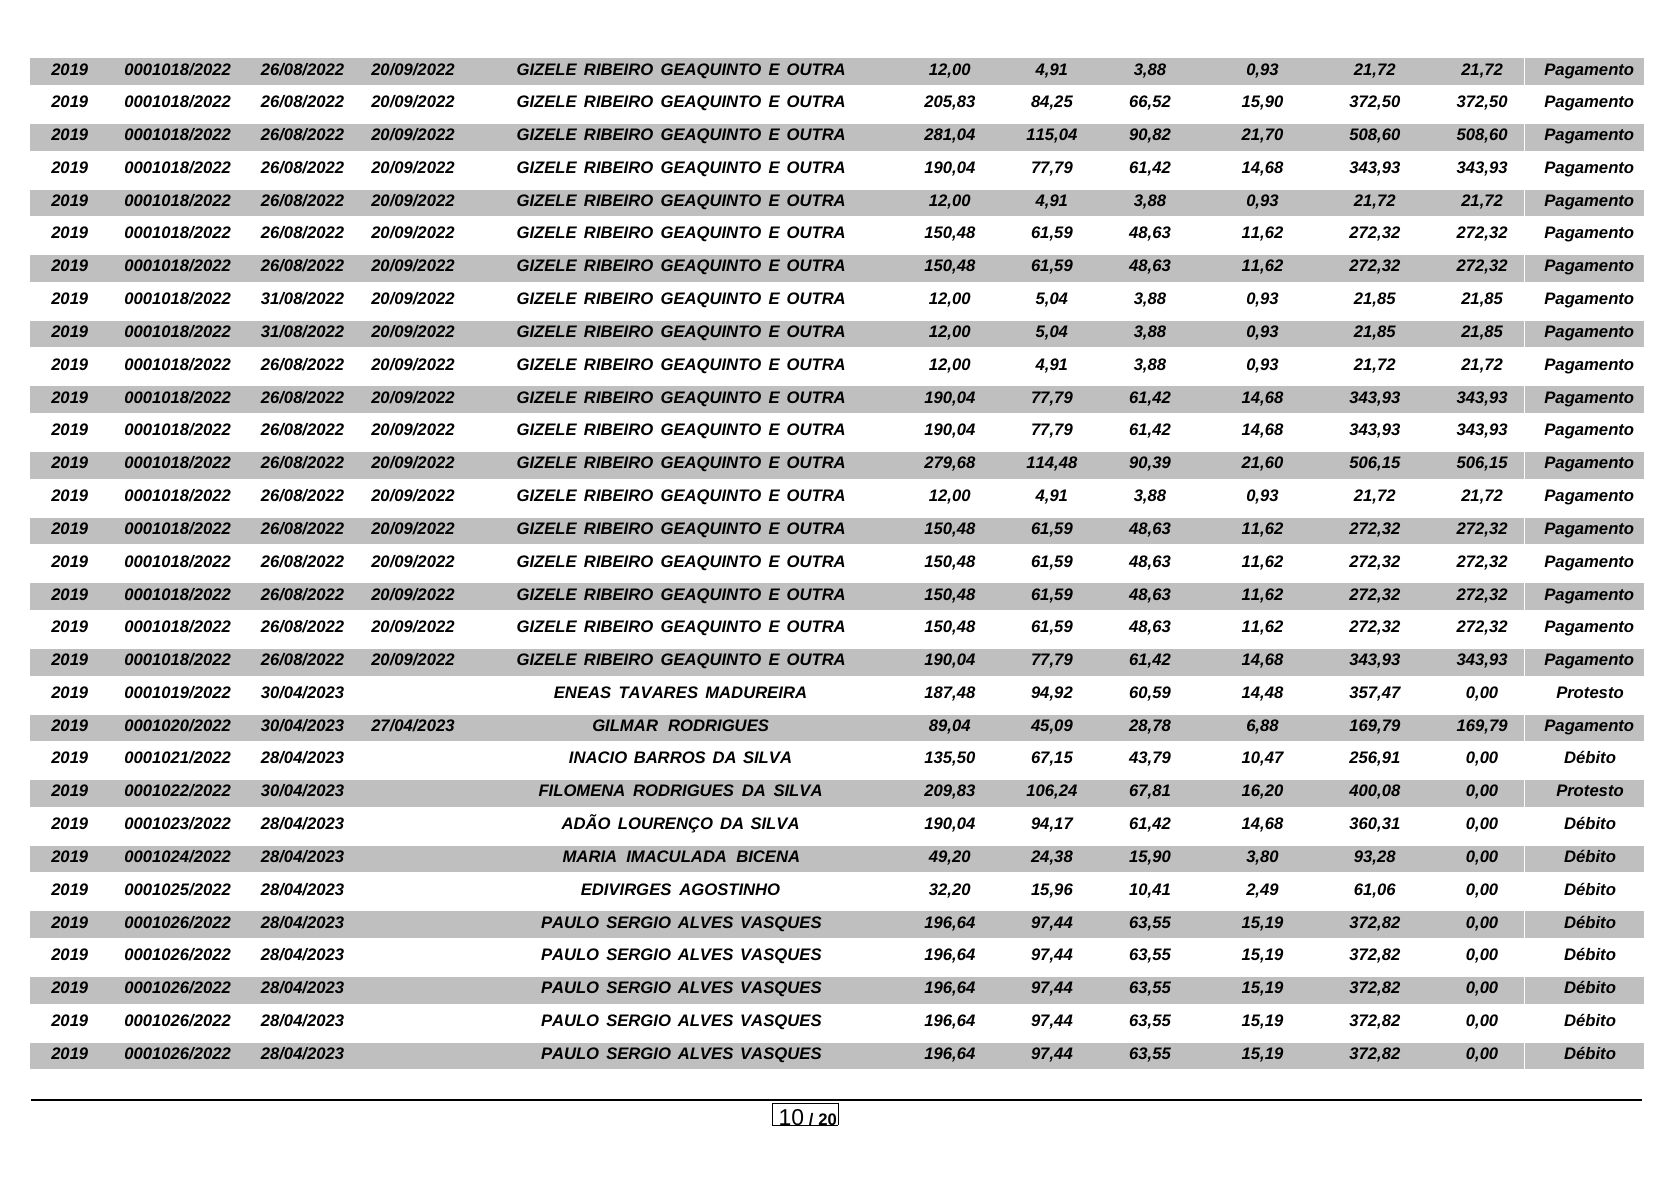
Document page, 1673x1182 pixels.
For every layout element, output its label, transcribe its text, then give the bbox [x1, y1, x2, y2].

table_cell 20/09/2022 [358, 452, 485, 479]
table_cell 63,55 [1104, 1004, 1207, 1043]
table_cell GIZELE RIBEIRO GEAQUINTO E OUTRA [485, 124, 886, 151]
table_cell 0001018/2022 [105, 190, 245, 216]
table_cell 63,55 [1104, 1043, 1207, 1069]
table_cell 11,62 [1207, 610, 1317, 649]
table_cell 0,00 [1429, 780, 1524, 807]
table_cell 97,44 [1001, 1004, 1104, 1043]
table_cell 272,32 [1317, 544, 1429, 583]
table_cell 26/08/2022 [245, 124, 358, 151]
table_cell 196,64 [886, 938, 1001, 977]
table_cell 2019 [30, 124, 105, 151]
table_cell 343,93 [1429, 649, 1524, 676]
table_cell 0001018/2022 [105, 479, 245, 518]
table_cell 2019 [30, 649, 105, 676]
table_cell 61,59 [1001, 610, 1104, 649]
table_cell GIZELE RIBEIRO GEAQUINTO E OUTRA [485, 151, 886, 189]
table_cell 2019 [30, 1043, 105, 1069]
table_cell 84,25 [1001, 85, 1104, 124]
table_cell 256,91 [1317, 741, 1429, 780]
table_cell 21,72 [1429, 348, 1524, 386]
table_cell 30/04/2023 [245, 715, 358, 741]
table_cell 372,50 [1429, 85, 1524, 124]
table_cell 357,47 [1317, 676, 1429, 714]
table_cell ADÃO LOURENÇO DA SILVA [485, 807, 886, 846]
table_cell 0001018/2022 [105, 282, 245, 321]
table_cell 343,93 [1429, 151, 1524, 189]
table_cell 28/04/2023 [245, 846, 358, 872]
table_cell 0001018/2022 [105, 321, 245, 347]
table_cell 2019 [30, 85, 105, 124]
table_cell Pagamento [1525, 348, 1644, 386]
table_cell [358, 938, 485, 977]
table_cell 26/08/2022 [245, 255, 358, 282]
table_cell 0,00 [1429, 1004, 1524, 1043]
table_cell Protesto [1525, 780, 1644, 807]
table_cell 372,82 [1317, 1043, 1429, 1069]
table_cell GIZELE RIBEIRO GEAQUINTO E OUTRA [485, 413, 886, 452]
table_cell 77,79 [1001, 386, 1104, 413]
table_cell 272,32 [1429, 518, 1524, 544]
table_cell 0001019/2022 [105, 676, 245, 714]
table_cell 14,68 [1207, 807, 1317, 846]
table_cell GIZELE RIBEIRO GEAQUINTO E OUTRA [485, 479, 886, 518]
table_cell 26/08/2022 [245, 348, 358, 386]
table_cell Pagamento [1525, 386, 1644, 413]
table_cell 2019 [30, 544, 105, 583]
table_cell 0001018/2022 [105, 544, 245, 583]
table_cell Pagamento [1525, 544, 1644, 583]
table_cell 28/04/2023 [245, 741, 358, 780]
table_cell 360,31 [1317, 807, 1429, 846]
table_cell 67,81 [1104, 780, 1207, 807]
table_cell 61,42 [1104, 649, 1207, 676]
table_cell Débito [1525, 1043, 1644, 1069]
table_cell Pagamento [1525, 583, 1644, 610]
table_cell Pagamento [1525, 649, 1644, 676]
table_cell 11,62 [1207, 255, 1317, 282]
table_cell 2019 [30, 911, 105, 938]
table_cell 20/09/2022 [358, 544, 485, 583]
table_cell [358, 873, 485, 911]
table_cell 67,15 [1001, 741, 1104, 780]
table_cell 10,41 [1104, 873, 1207, 911]
table_cell 15,19 [1207, 911, 1317, 938]
table_cell 4,91 [1001, 479, 1104, 518]
table_header 2019 [30, 58, 105, 85]
table_cell 3,88 [1104, 321, 1207, 347]
table_cell 43,79 [1104, 741, 1207, 780]
table_cell [358, 780, 485, 807]
table_cell 2019 [30, 255, 105, 282]
table_cell Pagamento [1525, 282, 1644, 321]
table_cell 2019 [30, 479, 105, 518]
table_cell 31/08/2022 [245, 321, 358, 347]
table_cell 5,04 [1001, 321, 1104, 347]
table_cell 372,50 [1317, 85, 1429, 124]
table_cell 281,04 [886, 124, 1001, 151]
table_cell 0001018/2022 [105, 85, 245, 124]
table_cell 15,90 [1207, 85, 1317, 124]
table_cell 115,04 [1001, 124, 1104, 151]
table_cell 12,00 [886, 321, 1001, 347]
table_cell 0,93 [1207, 348, 1317, 386]
table_cell GIZELE RIBEIRO GEAQUINTO E OUTRA [485, 216, 886, 255]
table_cell 48,63 [1104, 518, 1207, 544]
table_cell 0001022/2022 [105, 780, 245, 807]
table_cell 2019 [30, 780, 105, 807]
table_cell 0001018/2022 [105, 348, 245, 386]
table_cell 272,32 [1429, 610, 1524, 649]
table_cell 0001018/2022 [105, 518, 245, 544]
table_cell 21,72 [1429, 190, 1524, 216]
table_cell GIZELE RIBEIRO GEAQUINTO E OUTRA [485, 348, 886, 386]
table_cell 150,48 [886, 544, 1001, 583]
table_cell 150,48 [886, 216, 1001, 255]
table_header 12,00 [886, 58, 1001, 85]
table_cell 2019 [30, 583, 105, 610]
table_cell GILMAR RODRIGUES [485, 715, 886, 741]
table_cell 30/04/2023 [245, 676, 358, 714]
table_cell 26/08/2022 [245, 544, 358, 583]
table_cell Pagamento [1525, 190, 1644, 216]
table_cell 20/09/2022 [358, 255, 485, 282]
table_cell 209,83 [886, 780, 1001, 807]
table_cell 0,93 [1207, 321, 1317, 347]
table_cell 16,20 [1207, 780, 1317, 807]
table_cell 20/09/2022 [358, 479, 485, 518]
table_cell 187,48 [886, 676, 1001, 714]
table_cell 61,42 [1104, 386, 1207, 413]
table_cell 2,49 [1207, 873, 1317, 911]
table_cell 190,04 [886, 807, 1001, 846]
table_cell 343,93 [1429, 386, 1524, 413]
table_cell 28/04/2023 [245, 1004, 358, 1043]
table_cell Pagamento [1525, 321, 1644, 347]
table_header Pagamento [1525, 58, 1644, 85]
table_cell 48,63 [1104, 255, 1207, 282]
table_cell 0,00 [1429, 741, 1524, 780]
table_cell 20/09/2022 [358, 151, 485, 189]
table_cell 26/08/2022 [245, 386, 358, 413]
table_cell 21,72 [1317, 190, 1429, 216]
table_cell 63,55 [1104, 911, 1207, 938]
table_cell 3,88 [1104, 282, 1207, 321]
table_cell Débito [1525, 846, 1644, 872]
table_cell 26/08/2022 [245, 151, 358, 189]
table_cell 48,63 [1104, 583, 1207, 610]
table_cell 272,32 [1317, 583, 1429, 610]
table_cell 32,20 [886, 873, 1001, 911]
table_cell [358, 846, 485, 872]
table_cell 31/08/2022 [245, 282, 358, 321]
table_cell Débito [1525, 911, 1644, 938]
table_cell 20/09/2022 [358, 518, 485, 544]
table_cell 0001026/2022 [105, 911, 245, 938]
table_cell 0,93 [1207, 282, 1317, 321]
table_cell 26/08/2022 [245, 583, 358, 610]
table_cell [358, 1004, 485, 1043]
table_cell 205,83 [886, 85, 1001, 124]
table_cell 0,00 [1429, 911, 1524, 938]
table_header 0001018/2022 [105, 58, 245, 85]
table_cell 0001018/2022 [105, 216, 245, 255]
table_cell 0,00 [1429, 807, 1524, 846]
table_cell [358, 977, 485, 1004]
table_cell 21,72 [1317, 479, 1429, 518]
table_cell 508,60 [1429, 124, 1524, 151]
table_cell 11,62 [1207, 518, 1317, 544]
table_cell 0001018/2022 [105, 255, 245, 282]
table_cell Pagamento [1525, 85, 1644, 124]
table_cell 20/09/2022 [358, 348, 485, 386]
table_cell Pagamento [1525, 518, 1644, 544]
table_cell 94,92 [1001, 676, 1104, 714]
table_cell 2019 [30, 518, 105, 544]
table_cell 77,79 [1001, 413, 1104, 452]
table_cell 2019 [30, 610, 105, 649]
table_cell 2019 [30, 741, 105, 780]
table_cell 0001018/2022 [105, 151, 245, 189]
table_cell PAULO SERGIO ALVES VASQUES [485, 1004, 886, 1043]
table_cell 48,63 [1104, 610, 1207, 649]
table_cell 26/08/2022 [245, 452, 358, 479]
table_cell 6,88 [1207, 715, 1317, 741]
table_cell GIZELE RIBEIRO GEAQUINTO E OUTRA [485, 518, 886, 544]
table_cell 2019 [30, 413, 105, 452]
table_cell Débito [1525, 977, 1644, 1004]
table_cell 508,60 [1317, 124, 1429, 151]
table_cell 20/09/2022 [358, 610, 485, 649]
table_cell 26/08/2022 [245, 85, 358, 124]
table_cell Débito [1525, 741, 1644, 780]
table_cell PAULO SERGIO ALVES VASQUES [485, 977, 886, 1004]
table_cell 26/08/2022 [245, 216, 358, 255]
table_cell 63,55 [1104, 938, 1207, 977]
table_cell 272,32 [1429, 255, 1524, 282]
table_cell 0001018/2022 [105, 386, 245, 413]
table_cell 28/04/2023 [245, 977, 358, 1004]
table_cell 12,00 [886, 282, 1001, 321]
table_cell 93,28 [1317, 846, 1429, 872]
table_cell 343,93 [1429, 413, 1524, 452]
table_cell 12,00 [886, 348, 1001, 386]
table_cell Débito [1525, 807, 1644, 846]
table_cell 0,00 [1429, 938, 1524, 977]
table_cell 0001026/2022 [105, 977, 245, 1004]
table_cell Débito [1525, 938, 1644, 977]
table_cell 12,00 [886, 190, 1001, 216]
table_cell 506,15 [1429, 452, 1524, 479]
table_header 26/08/2022 [245, 58, 358, 85]
table_cell 77,79 [1001, 151, 1104, 189]
table_cell 14,68 [1207, 151, 1317, 189]
table_cell 135,50 [886, 741, 1001, 780]
table_cell 2019 [30, 873, 105, 911]
table_cell 2019 [30, 190, 105, 216]
table_cell 106,24 [1001, 780, 1104, 807]
table_cell 20/09/2022 [358, 216, 485, 255]
table_cell 15,19 [1207, 1004, 1317, 1043]
table_cell 0001018/2022 [105, 610, 245, 649]
table_cell 21,60 [1207, 452, 1317, 479]
table_cell Pagamento [1525, 479, 1644, 518]
table_cell 0,00 [1429, 977, 1524, 1004]
table_cell GIZELE RIBEIRO GEAQUINTO E OUTRA [485, 649, 886, 676]
table_cell 272,32 [1429, 583, 1524, 610]
table_cell 196,64 [886, 1043, 1001, 1069]
table_cell 0001026/2022 [105, 938, 245, 977]
table_cell 5,04 [1001, 282, 1104, 321]
table_cell 49,20 [886, 846, 1001, 872]
table_cell 0001026/2022 [105, 1004, 245, 1043]
table_cell 372,82 [1317, 977, 1429, 1004]
table_header 3,88 [1104, 58, 1207, 85]
table_cell Pagamento [1525, 610, 1644, 649]
table_cell 150,48 [886, 610, 1001, 649]
table_cell 2019 [30, 807, 105, 846]
table_cell 2019 [30, 715, 105, 741]
table_cell GIZELE RIBEIRO GEAQUINTO E OUTRA [485, 583, 886, 610]
table_cell 3,88 [1104, 190, 1207, 216]
table_cell 400,08 [1317, 780, 1429, 807]
table_cell 343,93 [1317, 151, 1429, 189]
table_cell 77,79 [1001, 649, 1104, 676]
table_cell 2019 [30, 386, 105, 413]
table_cell 20/09/2022 [358, 649, 485, 676]
table_cell 61,59 [1001, 583, 1104, 610]
table_cell 0,00 [1429, 873, 1524, 911]
table_cell 2019 [30, 938, 105, 977]
table_cell 11,62 [1207, 583, 1317, 610]
table_header 21,72 [1317, 58, 1429, 85]
table_cell 27/04/2023 [358, 715, 485, 741]
table_cell GIZELE RIBEIRO GEAQUINTO E OUTRA [485, 282, 886, 321]
table_cell 20/09/2022 [358, 386, 485, 413]
table_header 21,72 [1429, 58, 1524, 85]
table_cell 14,68 [1207, 649, 1317, 676]
table_cell 2019 [30, 348, 105, 386]
table_cell 0,93 [1207, 190, 1317, 216]
table_cell 45,09 [1001, 715, 1104, 741]
table_cell GIZELE RIBEIRO GEAQUINTO E OUTRA [485, 544, 886, 583]
table_cell 21,85 [1429, 321, 1524, 347]
table_cell 90,39 [1104, 452, 1207, 479]
table_cell 0001023/2022 [105, 807, 245, 846]
table_cell 14,48 [1207, 676, 1317, 714]
table_cell Pagamento [1525, 413, 1644, 452]
table_cell 0001025/2022 [105, 873, 245, 911]
table_cell 10,47 [1207, 741, 1317, 780]
table_cell 97,44 [1001, 938, 1104, 977]
table_cell 61,59 [1001, 518, 1104, 544]
table_cell 20/09/2022 [358, 583, 485, 610]
table_cell FILOMENA RODRIGUES DA SILVA [485, 780, 886, 807]
table_cell 506,15 [1317, 452, 1429, 479]
table_cell 20/09/2022 [358, 321, 485, 347]
table_cell 28/04/2023 [245, 873, 358, 911]
table_cell 272,32 [1429, 544, 1524, 583]
table_cell 97,44 [1001, 911, 1104, 938]
table_cell 26/08/2022 [245, 649, 358, 676]
table_cell 2019 [30, 676, 105, 714]
table_cell 272,32 [1317, 255, 1429, 282]
table_cell Débito [1525, 873, 1644, 911]
table_cell 272,32 [1317, 518, 1429, 544]
table_cell Pagamento [1525, 216, 1644, 255]
table_cell 61,59 [1001, 216, 1104, 255]
table_cell Protesto [1525, 676, 1644, 714]
table_cell 0001026/2022 [105, 1043, 245, 1069]
table_cell 372,82 [1317, 1004, 1429, 1043]
table_cell 21,72 [1429, 479, 1524, 518]
table_header GIZELE RIBEIRO GEAQUINTO E OUTRA [485, 58, 886, 85]
table_cell 279,68 [886, 452, 1001, 479]
table_cell 15,19 [1207, 938, 1317, 977]
table_cell 0001020/2022 [105, 715, 245, 741]
table_cell 28,78 [1104, 715, 1207, 741]
table_cell 0,00 [1429, 676, 1524, 714]
table_cell 20/09/2022 [358, 124, 485, 151]
table_cell 0,93 [1207, 479, 1317, 518]
table_cell 150,48 [886, 518, 1001, 544]
table_cell 14,68 [1207, 386, 1317, 413]
table_cell 190,04 [886, 649, 1001, 676]
table_cell GIZELE RIBEIRO GEAQUINTO E OUTRA [485, 255, 886, 282]
table_cell 0001018/2022 [105, 124, 245, 151]
table_cell 61,06 [1317, 873, 1429, 911]
table_cell 0,00 [1429, 846, 1524, 872]
table_cell 97,44 [1001, 1043, 1104, 1069]
table_cell GIZELE RIBEIRO GEAQUINTO E OUTRA [485, 85, 886, 124]
table_cell 4,91 [1001, 190, 1104, 216]
table_cell 3,88 [1104, 479, 1207, 518]
table_cell 94,17 [1001, 807, 1104, 846]
table_cell [358, 741, 485, 780]
table_cell 372,82 [1317, 938, 1429, 977]
table_cell 169,79 [1429, 715, 1524, 741]
table_cell 3,80 [1207, 846, 1317, 872]
table_cell GIZELE RIBEIRO GEAQUINTO E OUTRA [485, 386, 886, 413]
table_cell 0,00 [1429, 1043, 1524, 1069]
table_cell 63,55 [1104, 977, 1207, 1004]
table_cell 196,64 [886, 911, 1001, 938]
table_cell GIZELE RIBEIRO GEAQUINTO E OUTRA [485, 452, 886, 479]
table_cell 30/04/2023 [245, 780, 358, 807]
table_cell 114,48 [1001, 452, 1104, 479]
table_cell 97,44 [1001, 977, 1104, 1004]
table_cell [358, 911, 485, 938]
table_cell 61,59 [1001, 255, 1104, 282]
table_cell INACIO BARROS DA SILVA [485, 741, 886, 780]
table_cell 196,64 [886, 1004, 1001, 1043]
table_cell 2019 [30, 452, 105, 479]
table_cell 12,00 [886, 479, 1001, 518]
table_cell 2019 [30, 977, 105, 1004]
table_cell 343,93 [1317, 386, 1429, 413]
table_cell 0001018/2022 [105, 452, 245, 479]
table_cell 48,63 [1104, 216, 1207, 255]
table_cell Pagamento [1525, 452, 1644, 479]
table_cell 15,19 [1207, 1043, 1317, 1069]
table_cell 89,04 [886, 715, 1001, 741]
table_cell 20/09/2022 [358, 282, 485, 321]
table_cell 26/08/2022 [245, 413, 358, 452]
table_cell 272,32 [1317, 216, 1429, 255]
table_cell 24,38 [1001, 846, 1104, 872]
table_cell 15,19 [1207, 977, 1317, 1004]
table_cell EDIVIRGES AGOSTINHO [485, 873, 886, 911]
table_cell 60,59 [1104, 676, 1207, 714]
table_cell 2019 [30, 151, 105, 189]
table_cell 21,70 [1207, 124, 1317, 151]
table_cell 28/04/2023 [245, 938, 358, 977]
table_cell 15,90 [1104, 846, 1207, 872]
table_cell 20/09/2022 [358, 85, 485, 124]
table_cell [358, 676, 485, 714]
table_cell 0001018/2022 [105, 649, 245, 676]
table_cell 26/08/2022 [245, 518, 358, 544]
table_cell 28/04/2023 [245, 1043, 358, 1069]
table_cell Pagamento [1525, 151, 1644, 189]
table_cell 2019 [30, 282, 105, 321]
table_cell PAULO SERGIO ALVES VASQUES [485, 1043, 886, 1069]
table_header 4,91 [1001, 58, 1104, 85]
table_cell 272,32 [1317, 610, 1429, 649]
table_cell 21,85 [1317, 321, 1429, 347]
table_cell 272,32 [1429, 216, 1524, 255]
table_cell 66,52 [1104, 85, 1207, 124]
table_cell Pagamento [1525, 715, 1644, 741]
table_cell 21,85 [1429, 282, 1524, 321]
table_cell ENEAS TAVARES MADUREIRA [485, 676, 886, 714]
table_cell 90,82 [1104, 124, 1207, 151]
table_cell 0001021/2022 [105, 741, 245, 780]
table_cell 21,85 [1317, 282, 1429, 321]
table_cell 2019 [30, 846, 105, 872]
table_cell 20/09/2022 [358, 413, 485, 452]
table_cell 169,79 [1317, 715, 1429, 741]
table_cell GIZELE RIBEIRO GEAQUINTO E OUTRA [485, 610, 886, 649]
table_cell PAULO SERGIO ALVES VASQUES [485, 911, 886, 938]
table_cell 190,04 [886, 413, 1001, 452]
table_cell 2019 [30, 216, 105, 255]
table_cell 21,72 [1317, 348, 1429, 386]
table_cell 28/04/2023 [245, 911, 358, 938]
table_cell 190,04 [886, 386, 1001, 413]
table_cell 15,96 [1001, 873, 1104, 911]
table_cell 3,88 [1104, 348, 1207, 386]
table_cell 11,62 [1207, 544, 1317, 583]
table_cell 150,48 [886, 583, 1001, 610]
table_cell 0001018/2022 [105, 413, 245, 452]
table_cell GIZELE RIBEIRO GEAQUINTO E OUTRA [485, 190, 886, 216]
table_cell 28/04/2023 [245, 807, 358, 846]
table_cell 343,93 [1317, 649, 1429, 676]
table_cell 48,63 [1104, 544, 1207, 583]
table_cell 372,82 [1317, 911, 1429, 938]
table_cell 4,91 [1001, 348, 1104, 386]
table_cell 61,42 [1104, 151, 1207, 189]
table_cell PAULO SERGIO ALVES VASQUES [485, 938, 886, 977]
table_header 0,93 [1207, 58, 1317, 85]
table_cell Pagamento [1525, 255, 1644, 282]
table_cell 150,48 [886, 255, 1001, 282]
table_cell Débito [1525, 1004, 1644, 1043]
table_cell [358, 1043, 485, 1069]
table_cell 61,42 [1104, 413, 1207, 452]
table_cell [358, 807, 485, 846]
table_cell Pagamento [1525, 124, 1644, 151]
table_cell 20/09/2022 [358, 190, 485, 216]
table_cell 2019 [30, 321, 105, 347]
table_cell MARIA IMACULADA BICENA [485, 846, 886, 872]
table_cell 343,93 [1317, 413, 1429, 452]
table_cell 26/08/2022 [245, 610, 358, 649]
table_cell 0001024/2022 [105, 846, 245, 872]
table_cell 2019 [30, 1004, 105, 1043]
table_cell GIZELE RIBEIRO GEAQUINTO E OUTRA [485, 321, 886, 347]
table_cell 61,59 [1001, 544, 1104, 583]
table_header 20/09/2022 [358, 58, 485, 85]
table_cell 26/08/2022 [245, 190, 358, 216]
table_cell 26/08/2022 [245, 479, 358, 518]
table_cell 190,04 [886, 151, 1001, 189]
table_cell 61,42 [1104, 807, 1207, 846]
table_cell 11,62 [1207, 216, 1317, 255]
table_cell 14,68 [1207, 413, 1317, 452]
table_cell 196,64 [886, 977, 1001, 1004]
table_cell 0001018/2022 [105, 583, 245, 610]
